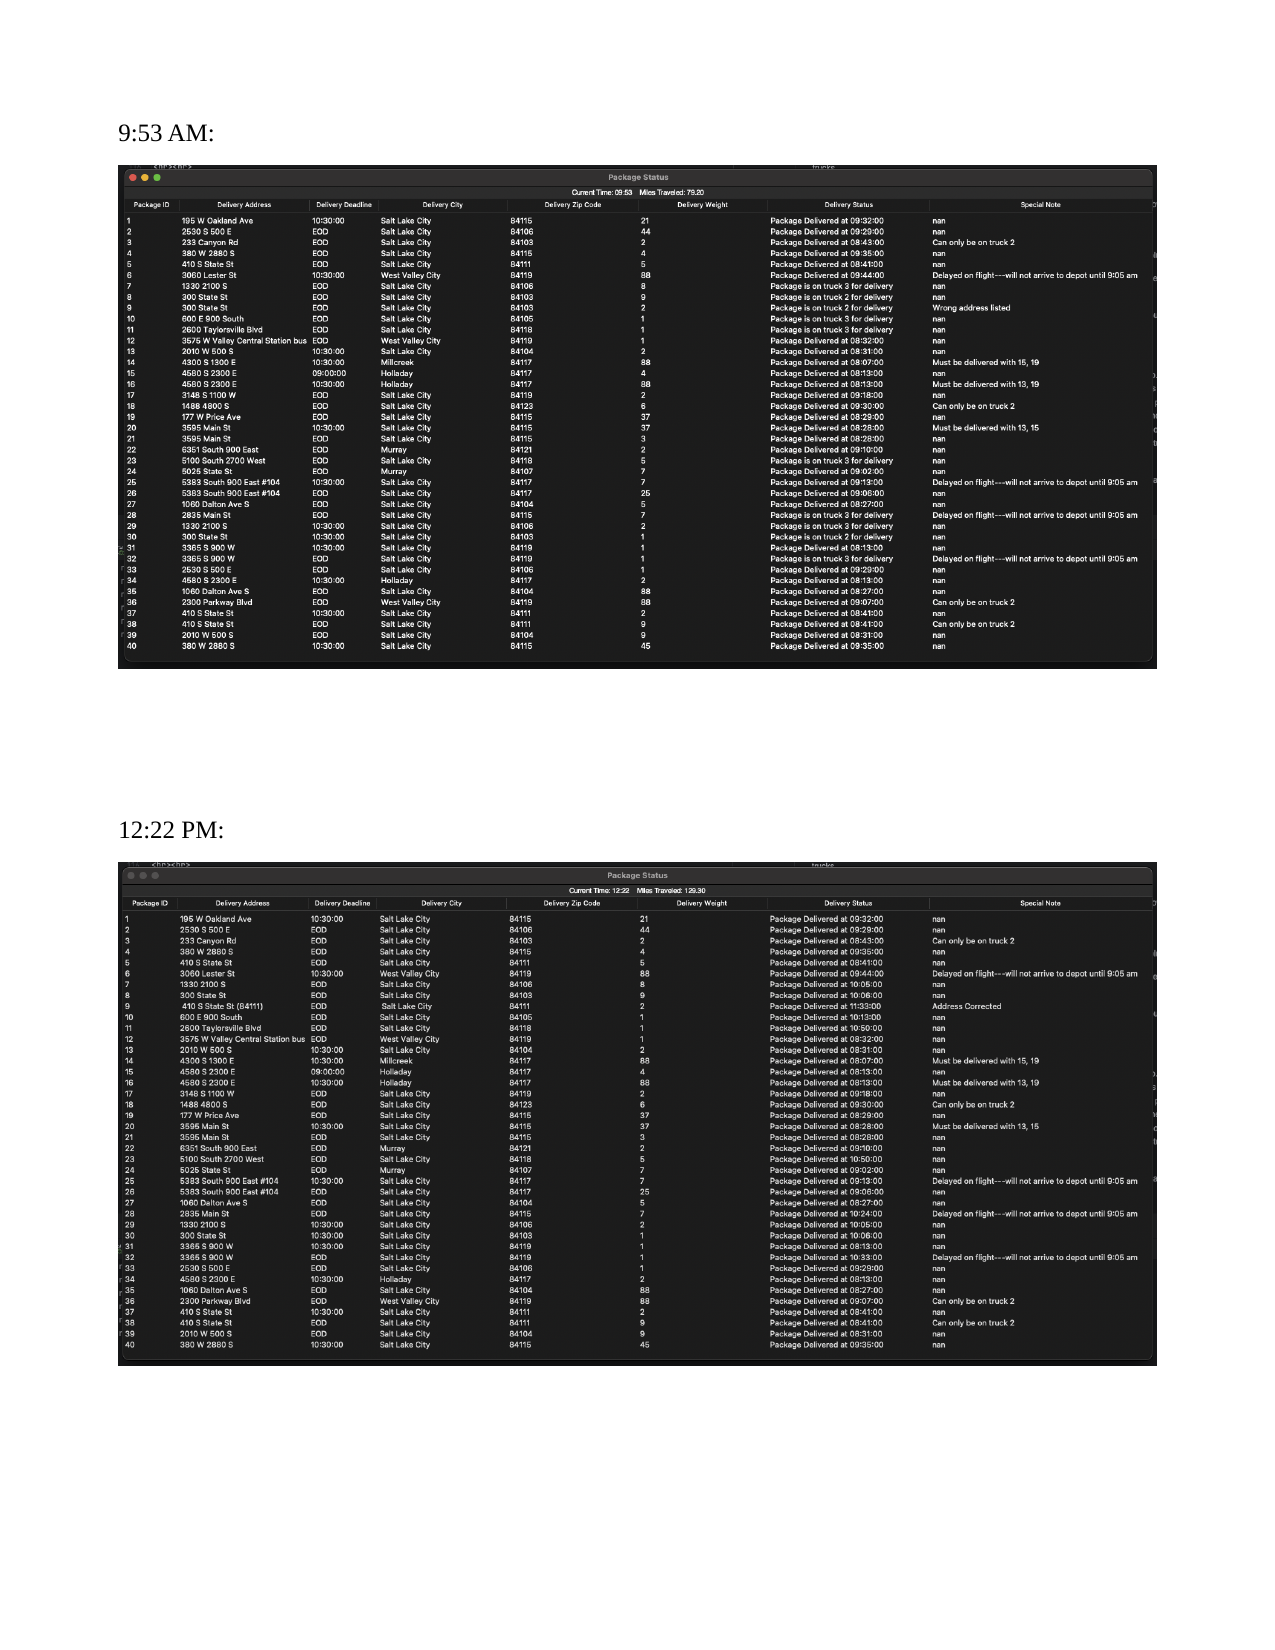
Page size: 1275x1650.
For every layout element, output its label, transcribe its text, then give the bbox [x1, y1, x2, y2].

picture [118, 165, 1157, 669]
text 12:22 PM: [118, 815, 1157, 844]
text 9:53 AM: [118, 118, 1157, 147]
picture [118, 862, 1157, 1366]
